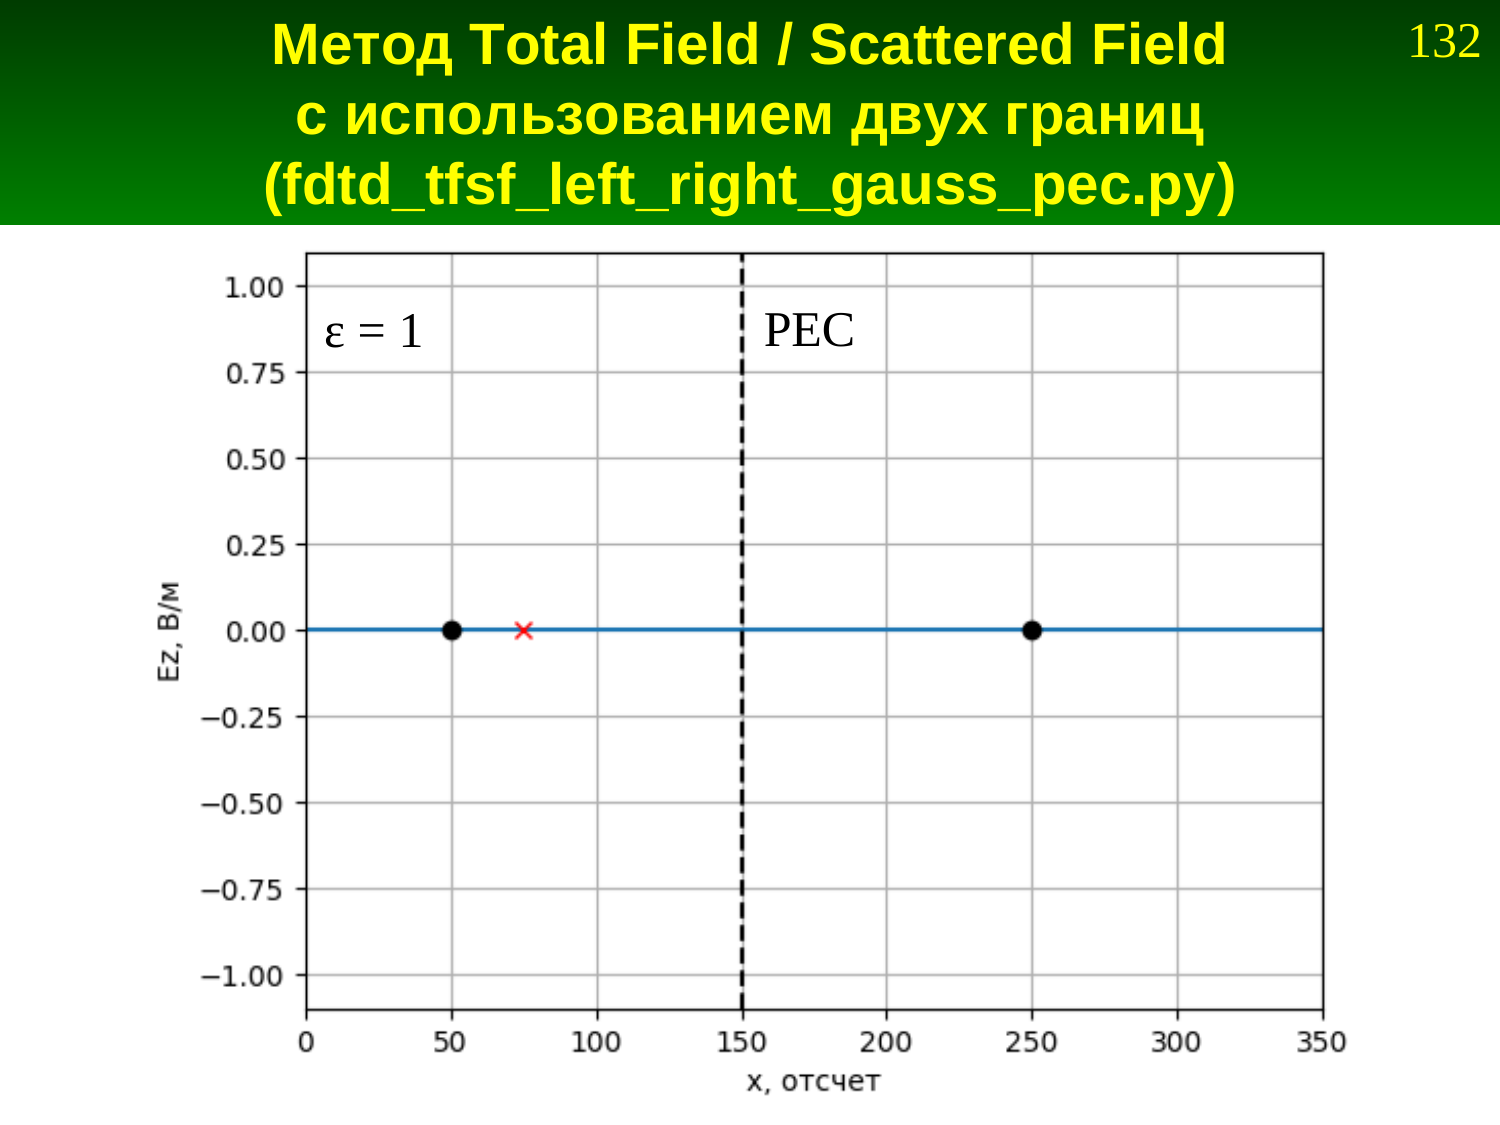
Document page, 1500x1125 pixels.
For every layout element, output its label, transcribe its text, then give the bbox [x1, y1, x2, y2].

picture [142, 237, 1358, 1118]
text_box ε = 1 [309, 289, 439, 365]
title Метод Total Field / Scattered Field с использованием двух границ (fdtd_tfsf_left_right_gauss_pec.py) [63, 0, 1437, 225]
text_box PEC [748, 289, 878, 364]
